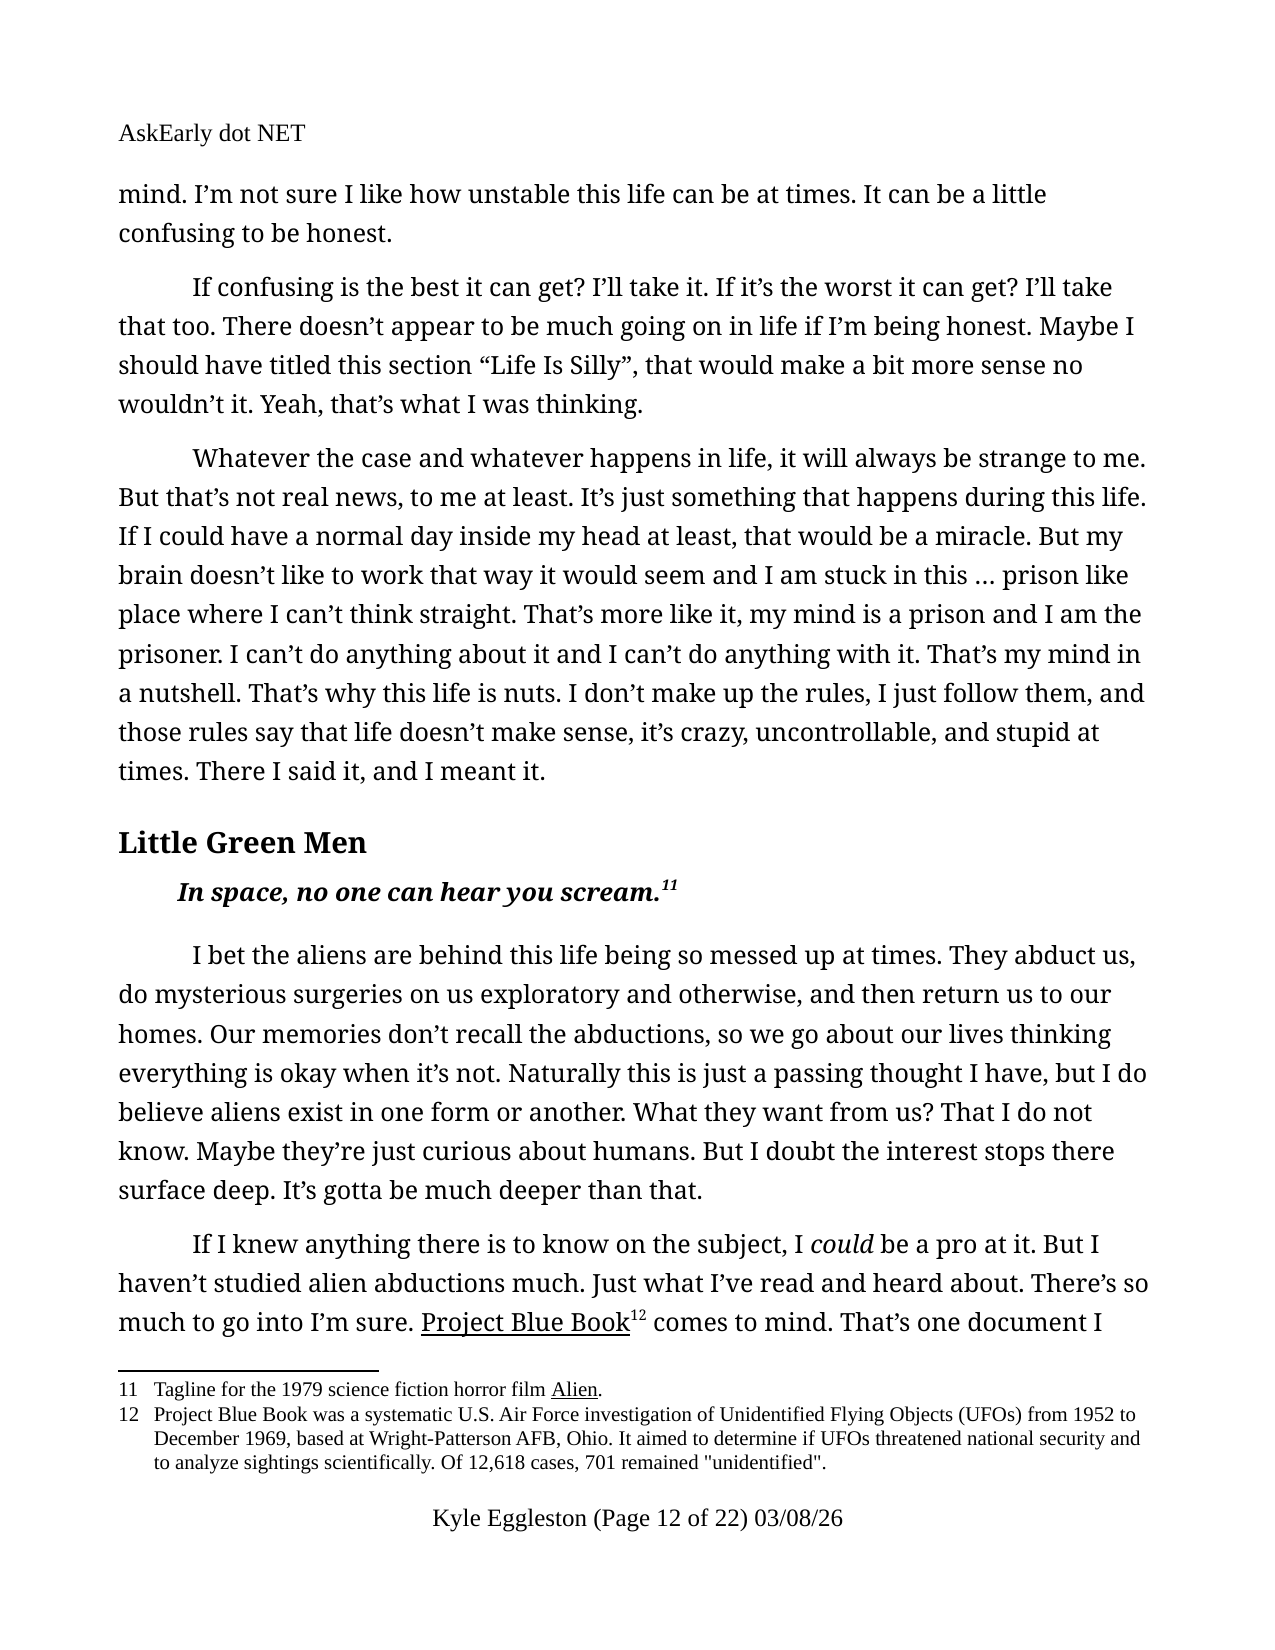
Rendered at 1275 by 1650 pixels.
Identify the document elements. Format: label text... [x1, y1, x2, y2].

subtitle Little Green Men [118, 822, 1157, 862]
text If I knew anything there is to know on the subject, I could be a pro at it. But I haven’t studied alien abductions much. Just what I’ve read and heard about. There’s so much to go into I’m sure. Project Blue Book comes to mind. That’s one document I [118, 1227, 1157, 1339]
text Tagline for the 1979 science fiction horror film Alien. [118, 1377, 1157, 1401]
text In space, no one can hear you scream. [177, 874, 1098, 908]
text I bet the aliens are behind this life being so messed up at times. They abduct us, do mysterious surgeries on us exploratory and otherwise, and then return us to our homes. Our memories don’t recall the abductions, so we go about our lives thinking everything is okay when it’s not. Naturally this is just a passing thought I have, but I do believe aliens exist in one form or another. What they want from us? That I do not know. Maybe they’re just curious about humans. But I doubt the interest stops there surface deep. It’s gotta be much deeper than that. [118, 938, 1157, 1207]
text If confusing is the best it can get? I’ll take it. If it’s the worst it can get? I’ll take that too. There doesn’t appear to be much going on in life if I’m being honest. Maybe I should have titled this section “Life Is Silly”, that would make a bit more sense no wouldn’t it. Yeah, that’s what I was thinking. [118, 269, 1157, 421]
text mind. I’m not sure I like how unstable this life can be at times. It can be a little confusing to be honest. [118, 176, 1157, 249]
text Whatever the case and whatever happens in life, it will always be strange to me. But that’s not real news, to me at least. It’s just something that happens during this life. If I could have a normal day inside my head at least, that would be a miracle. But my brain doesn’t like to work that way it would seem and I am stuck in this … prison like place where I can’t think straight. That’s more like it, my mind is a prison and I am the prisoner. I can’t do anything about it and I can’t do anything with it. That’s my mind in a nutshell. That’s why this life is nuts. I don’t make up the rules, I just follow them, and those rules say that life doesn’t make sense, it’s crazy, uncontrollable, and stupid at times. There I said it, and I meant it. [118, 441, 1157, 788]
text Project Blue Book was a systematic U.S. Air Force investigation of Unidentified Flying Objects (UFOs) from 1952 to December 1969, based at Wright-Patterson AFB, Ohio. It aimed to determine if UFOs threatened national security and to analyze sightings scientifically. Of 12,618 cases, 701 remained "unidentified". [118, 1401, 1157, 1474]
